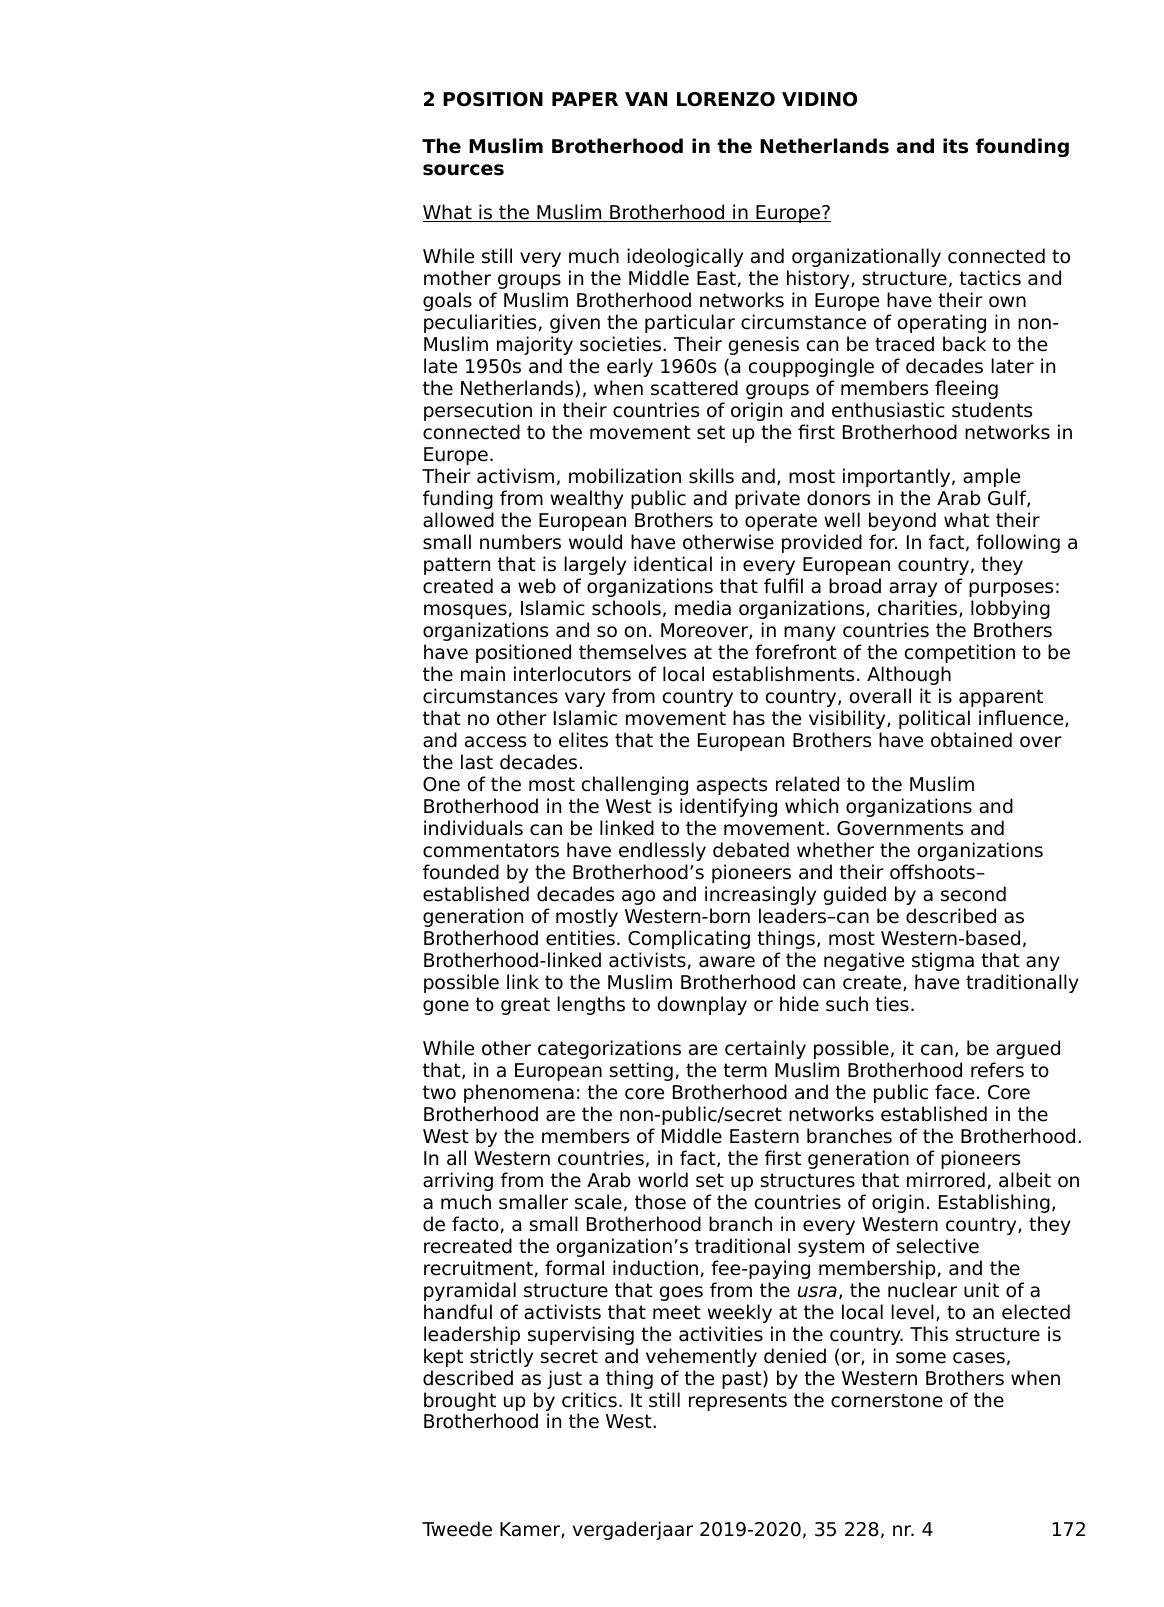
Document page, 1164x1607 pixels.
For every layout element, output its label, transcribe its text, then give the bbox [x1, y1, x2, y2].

subtitle The Muslim Brotherhood in the Netherlands and its founding sources [422, 136, 1087, 180]
text One of the most challenging aspects related to the Muslim Brotherhood in the West is identifying which organizations and individuals can be linked to the movement. Governments and commentators have endlessly debated whether the organizations founded by the Brotherhood’s pioneers and their offshoots–established decades ago and increasingly guided by a second generation of mostly Western-born leaders–can be described as Brotherhood entities. Complicating things, most Western-based, Brotherhood-linked activists, aware of the negative stigma that any possible link to the Muslim Brotherhood can create, have traditionally gone to great lengths to downplay or hide such ties. [422, 774, 1087, 1016]
text While still very much ideologically and organizationally connected to mother groups in the Middle East, the history, structure, tactics and goals of Muslim Brotherhood networks in Europe have their own peculiarities, given the particular circumstance of operating in non-Muslim majority societies. Their genesis can be traced back to the late 1950s and the early 1960s (a couppogingle of decades later in the Netherlands), when scattered groups of members fleeing persecution in their countries of origin and enthusiastic students connected to the movement set up the first Brotherhood networks in Europe. [422, 246, 1087, 466]
text While other categorizations are certainly possible, it can, be argued that, in a European setting, the term Muslim Brotherhood refers to two phenomena: the core Brotherhood and the public face. Core Brotherhood are the non-public/secret networks established in the West by the members of Middle Eastern branches of the Brotherhood. In all Western countries, in fact, the first generation of pioneers arriving from the Arab world set up structures that mirrored, albeit on a much smaller scale, those of the countries of origin. Establishing, de facto, a small Brotherhood branch in every Western country, they recreated the organization’s traditional system of selective recruitment, formal induction, fee-paying membership, and the pyramidal structure that goes from the usra, the nuclear unit of a handful of activists that meet weekly at the local level, to an elected leadership supervising the activities in the country. This structure is kept strictly secret and vehemently denied (or, in some cases, described as just a thing of the past) by the Western Brothers when brought up by critics. It still represents the cornerstone of the Brotherhood in the West. [422, 1038, 1087, 1433]
text Their activism, mobilization skills and, most importantly, ample funding from wealthy public and private donors in the Arab Gulf, allowed the European Brothers to operate well beyond what their small numbers would have otherwise provided for. In fact, following a pattern that is largely identical in every European country, they created a web of organizations that fulfil a broad array of purposes: mosques, Islamic schools, media organizations, charities, lobbying organizations and so on. Moreover, in many countries the Brothers have positioned themselves at the forefront of the competition to be the main interlocutors of local establishments. Although circumstances vary from country to country, overall it is apparent that no other Islamic movement has the visibility, political influence, and access to elites that the European Brothers have obtained over the last decades. [422, 466, 1087, 774]
subtitle What is the Muslim Brotherhood in Europe? [422, 202, 1087, 224]
subtitle 2 POSITION PAPER VAN LORENZO VIDINO [77, 89, 1087, 111]
